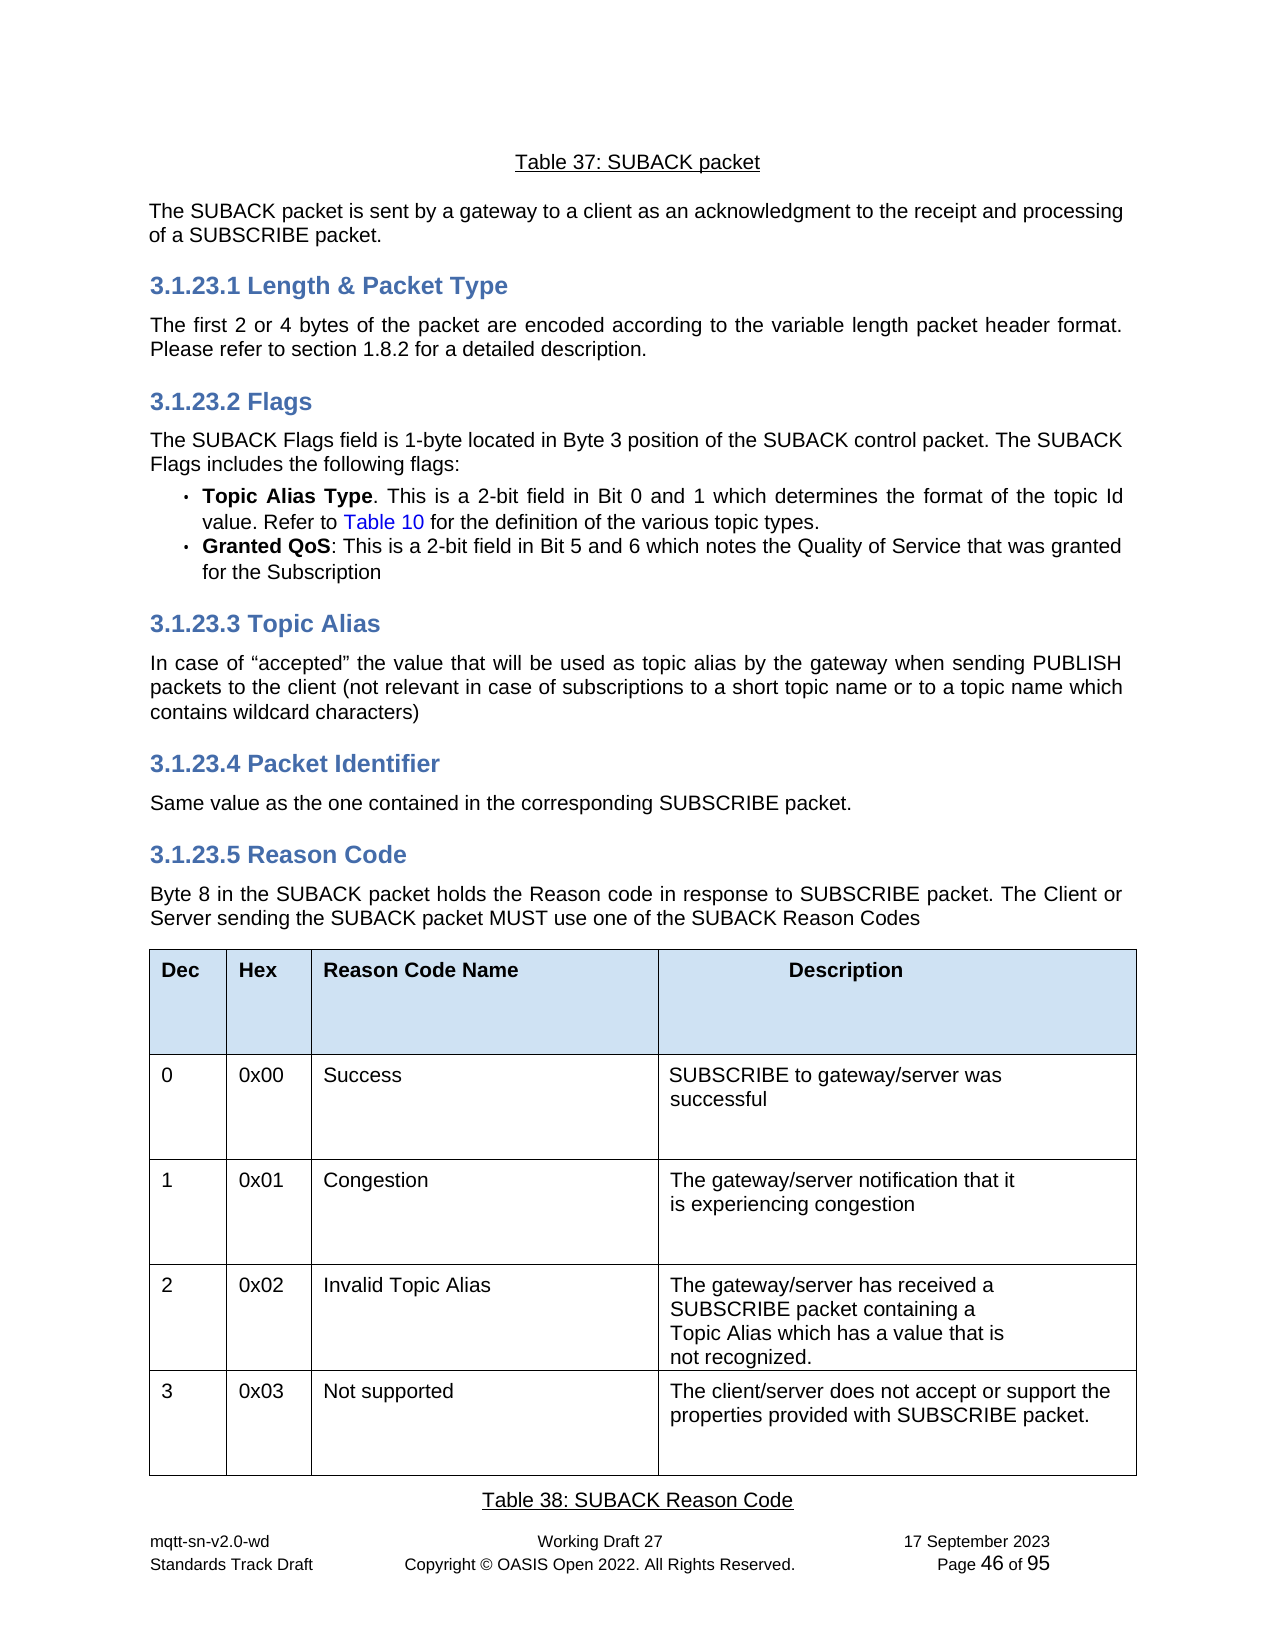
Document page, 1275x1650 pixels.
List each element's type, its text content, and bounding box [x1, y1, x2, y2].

table_header Hex [227, 950, 311, 1054]
subtitle 3.1.23.5 Reason Code [150, 840, 1124, 869]
text The SUBACK Flags field is 1-byte located in Byte 3 position of the SUBACK control packet. The SUBACK Flags includes the following flags: [150, 428, 1124, 476]
table_cell The gateway/server notification that it is experiencing congestion [659, 1160, 1136, 1264]
table_cell Invalid Topic Alias [312, 1265, 658, 1370]
text The SUBACK packet is sent by a gateway to a client as an acknowledgment to the receipt and processing of a SUBSCRIBE packet. [148, 198, 1124, 246]
table_cell Not supported [312, 1371, 658, 1475]
table_cell SUBSCRIBE to gateway/server was successful [659, 1055, 1136, 1159]
text Table 38: SUBACK Reason Code [150, 1488, 1125, 1512]
text The first 2 or 4 bytes of the packet are encoded according to the variable length packet header format. Please refer to section 1.8.2 for a detailed description. [150, 313, 1124, 361]
table_cell 3 [150, 1371, 226, 1475]
table_cell Success [312, 1055, 658, 1159]
table_cell The gateway/server has received a SUBSCRIBE packet containing a Topic Alias which has a value that is not recognized. [659, 1265, 1136, 1370]
table_header Description [659, 950, 1136, 1054]
table_cell The client/server does not accept or support the properties provided with SUBSCRIBE packet. [659, 1371, 1136, 1475]
list Topic Alias Type. This is a 2-bit field in Bit 0 and 1 which determines the format of the topic Id value. Refer to Table 10 for the definition of the various topic types. [181, 484, 1124, 534]
table_cell 2 [150, 1265, 226, 1370]
table_header Dec [150, 950, 226, 1054]
subtitle 3.1.23.4 Packet Identifier [150, 749, 1124, 778]
text Table 37: SUBACK packet [150, 150, 1125, 174]
table_cell 0x00 [227, 1055, 311, 1159]
table_cell 0 [150, 1055, 226, 1159]
list Granted QoS: This is a 2-bit field in Bit 5 and 6 which notes the Quality of Service that was granted for the Subscription [181, 534, 1124, 584]
text Byte 8 in the SUBACK packet holds the Reason code in response to SUBSCRIBE packet. The Client or Server sending the SUBACK packet MUST use one of the SUBACK Reason Codes [150, 881, 1124, 930]
table_header Reason Code Name [312, 950, 658, 1054]
table_cell 1 [150, 1160, 226, 1264]
subtitle 3.1.23.1 Length & Packet Type [150, 271, 1124, 300]
table_cell 0x02 [227, 1265, 311, 1370]
text In case of “accepted” the value that will be used as topic alias by the gateway when sending PUBLISH packets to the client (not relevant in case of subscriptions to a short topic name or to a topic name which contains wildcard characters) [150, 651, 1124, 724]
subtitle 3.1.23.2 Flags [150, 387, 1124, 416]
text Same value as the one contained in the corresponding SUBSCRIBE packet. [150, 791, 1124, 814]
table_cell 0x01 [227, 1160, 311, 1264]
table_cell 0x03 [227, 1371, 311, 1475]
table_cell Congestion [312, 1160, 658, 1264]
subtitle 3.1.23.3 Topic Alias [150, 609, 1125, 638]
